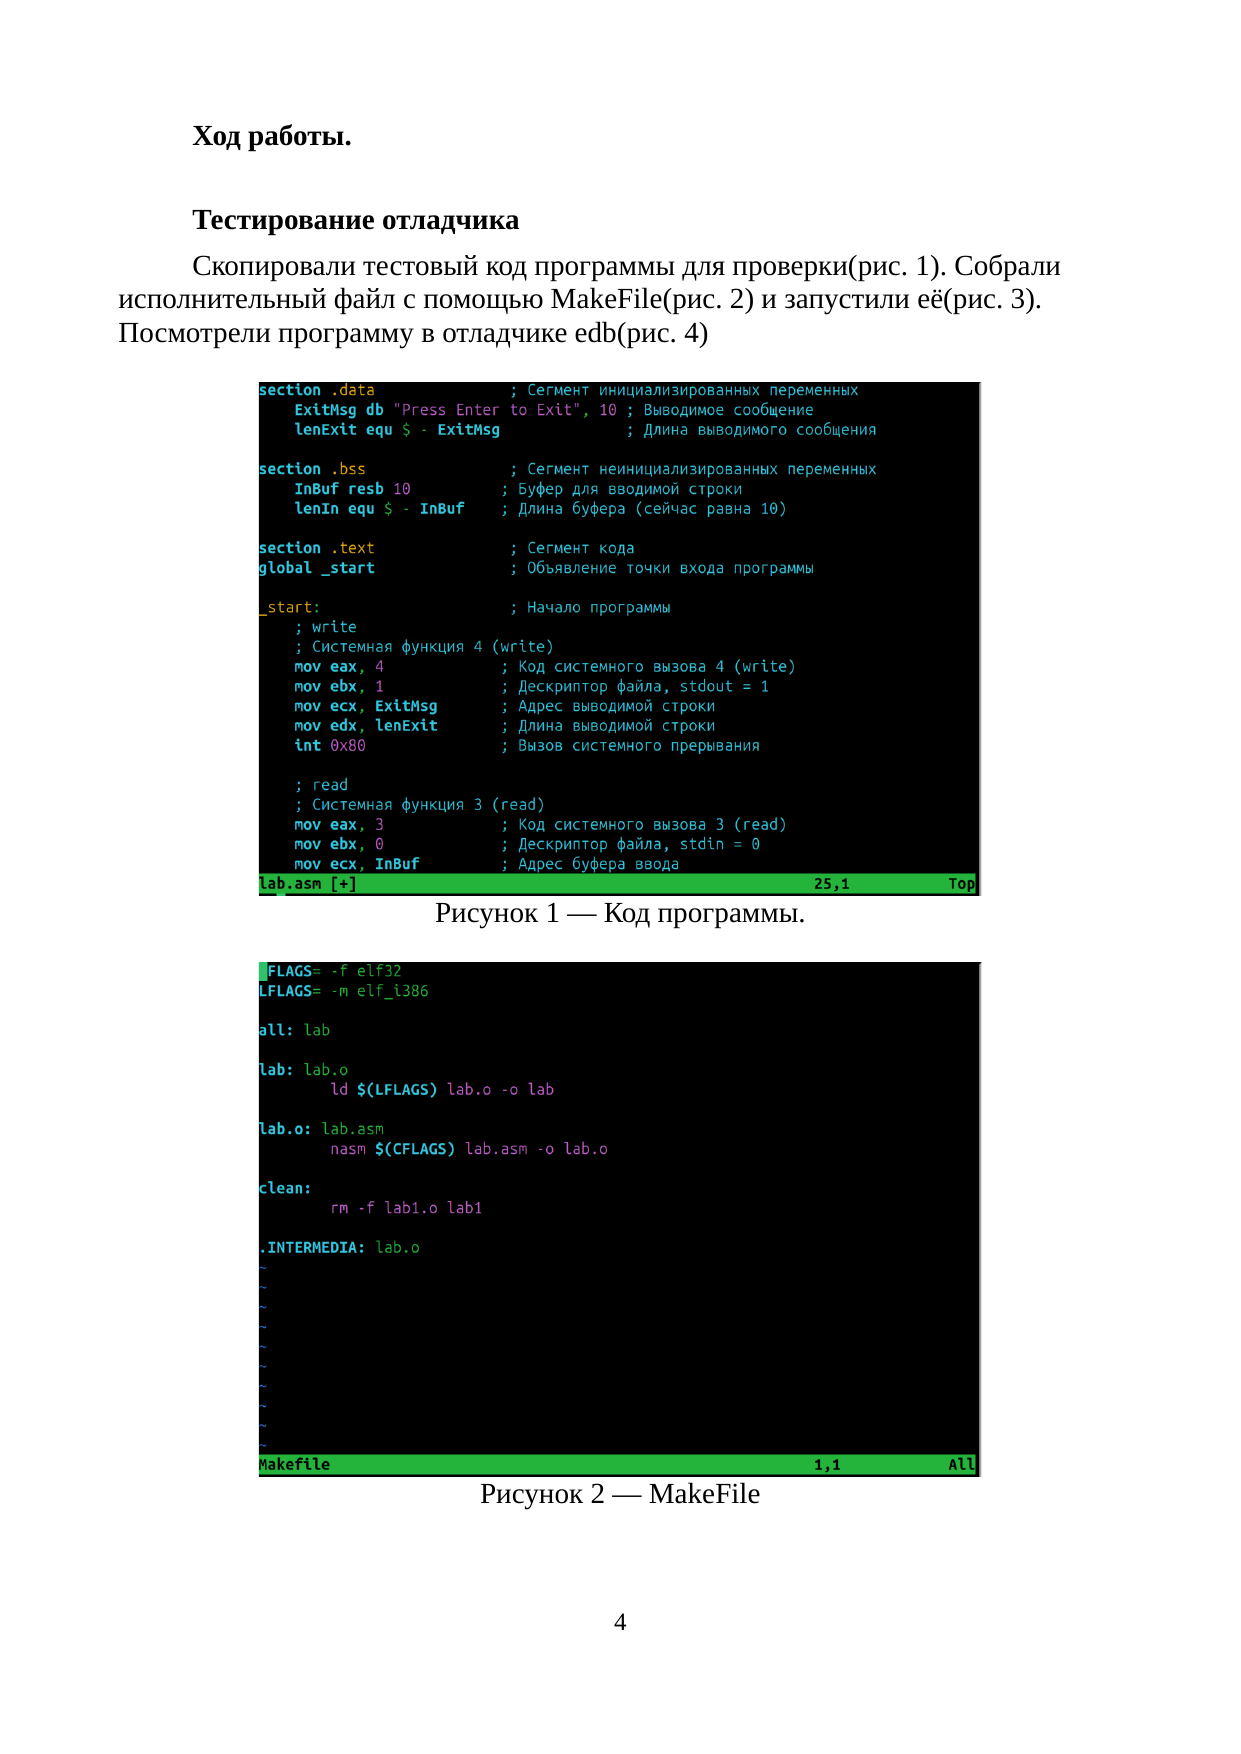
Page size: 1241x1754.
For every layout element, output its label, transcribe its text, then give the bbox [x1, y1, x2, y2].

picture [258, 382, 982, 896]
text Рисунок 1 — Код программы. [118, 896, 1122, 929]
subtitle Тестирование отладчика [118, 202, 1122, 235]
text Скопировали тестовый код программы для проверки(рис. 1). Собрали исполнительный файл с помощью MakeFile(рис. 2) и запустили её(рис. 3). Посмотрели программу в отладчике edb(рис. 4) [118, 248, 1122, 348]
picture [258, 962, 982, 1477]
text Рисунок 2 — MakeFile [118, 1477, 1122, 1510]
subtitle Ход работы. [118, 118, 1122, 152]
